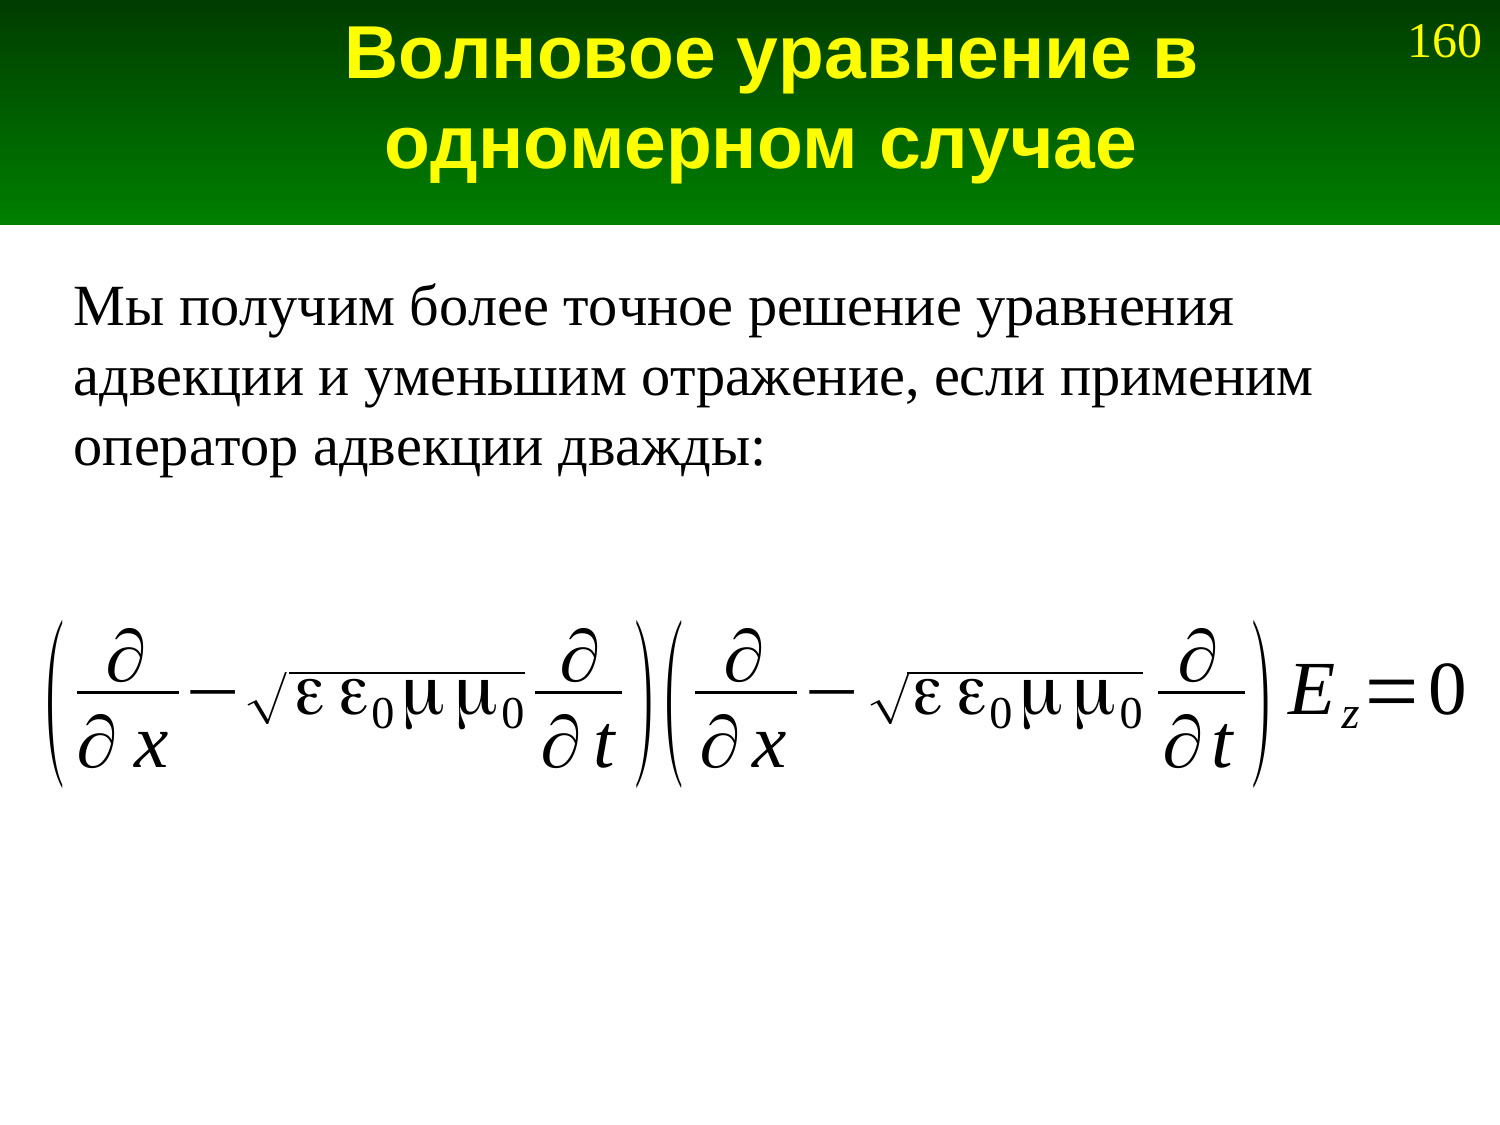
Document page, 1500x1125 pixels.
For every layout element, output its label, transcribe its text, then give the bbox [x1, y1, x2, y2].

text_box Мы получим более точное решение уравнения адвекции и уменьшим отражение, если применим оператор адвекции дважды: [59, 259, 1441, 485]
title Волновое уравнение в одномерном случае [123, 0, 1399, 192]
chart [23, 614, 1486, 791]
